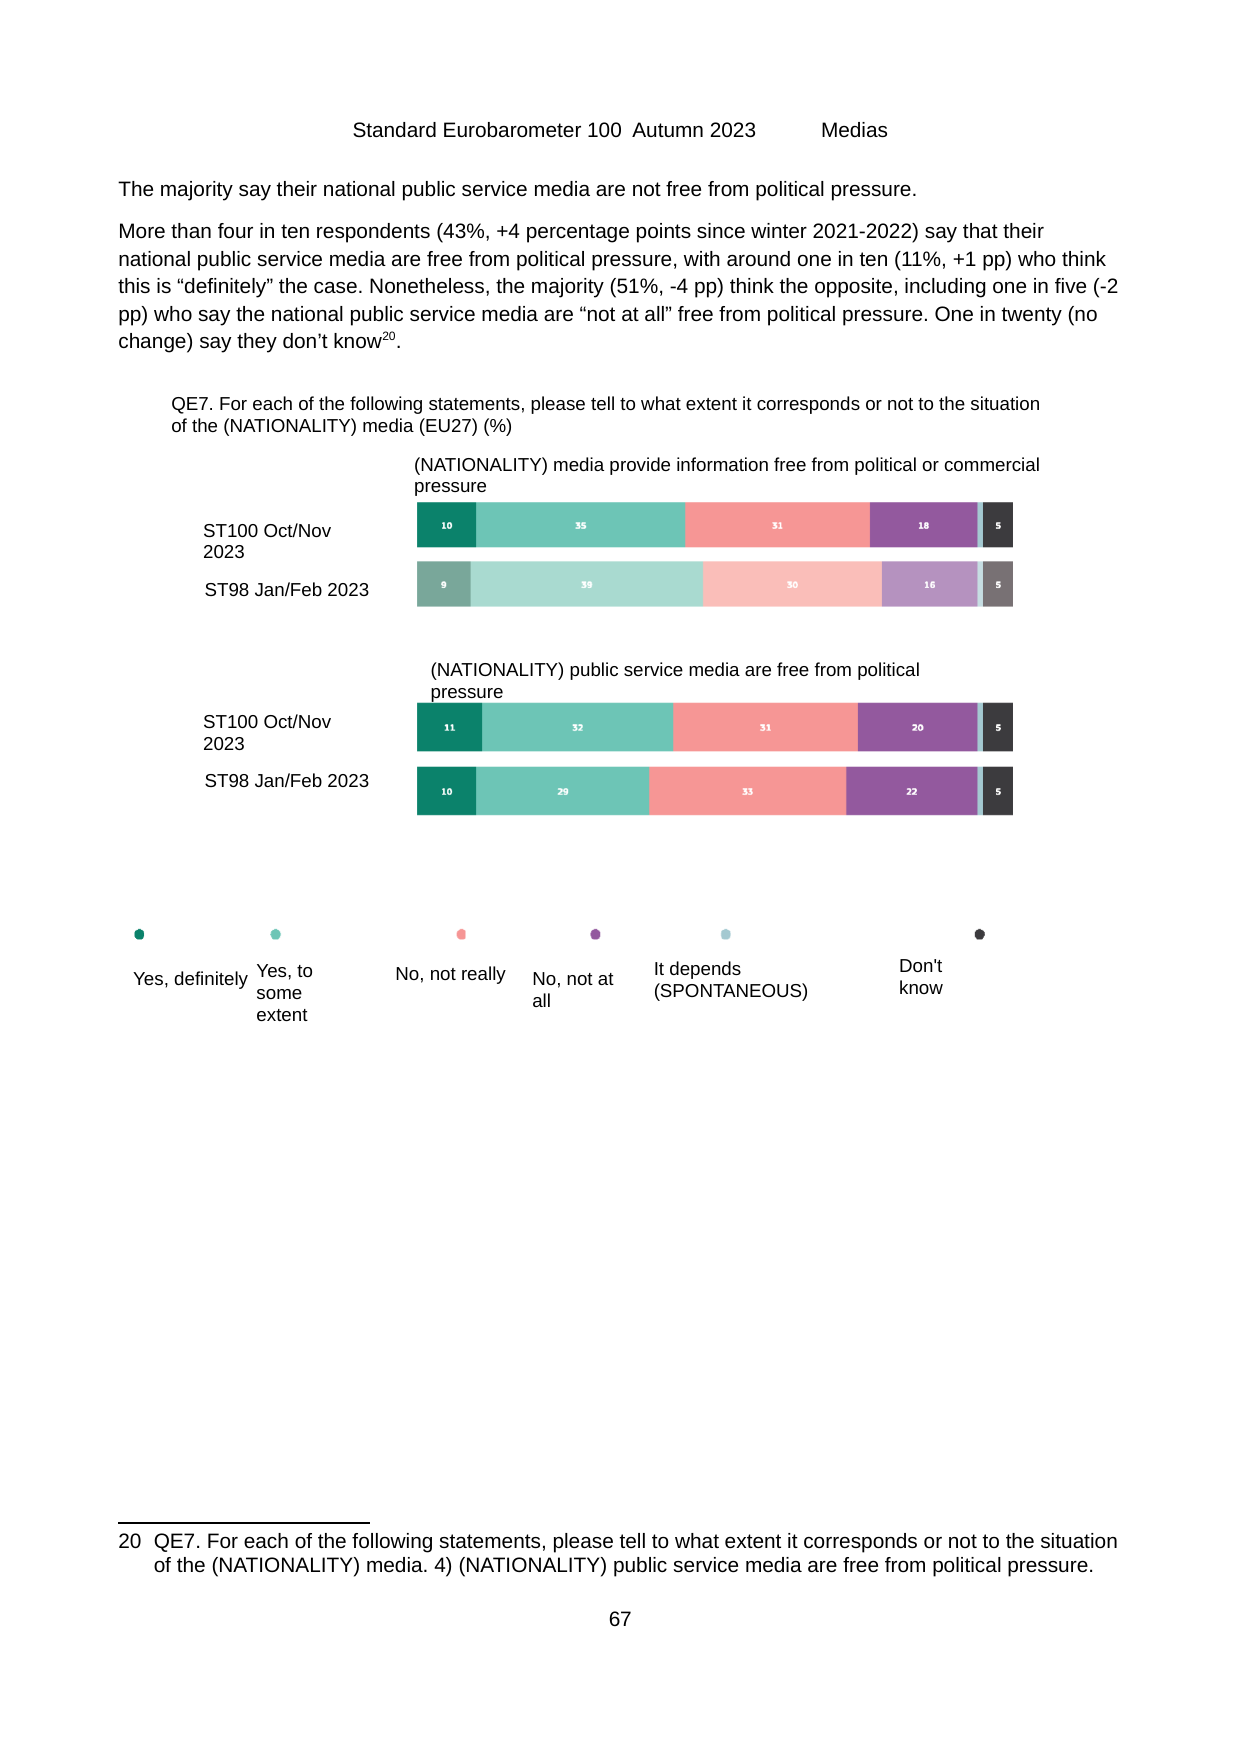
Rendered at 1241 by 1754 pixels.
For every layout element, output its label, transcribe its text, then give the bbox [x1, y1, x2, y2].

picture [125, 917, 986, 940]
text QE7. For each of the following statements, please tell to what extent it corresponds or not to the situation of the (NATIONALITY) media. 4) (NATIONALITY) public service media are free from political pressure. [118, 1529, 1122, 1577]
text The majority say their national public service media are not free from political pressure. [118, 177, 1122, 201]
picture [416, 498, 1014, 817]
text More than four in ten respondents (43%, +4 percentage points since winter 2021-2022) say that their national public service media are free from political pressure, with around one in ten (11%, +1 pp) who think this is “definitely” the case. Nonetheless, the majority (51%, -4 pp) think the opposite, including one in five (-2 pp) who say the national public service media are “not at all” free from political pressure. One in twenty (no change) say they don’t know. [118, 219, 1122, 353]
